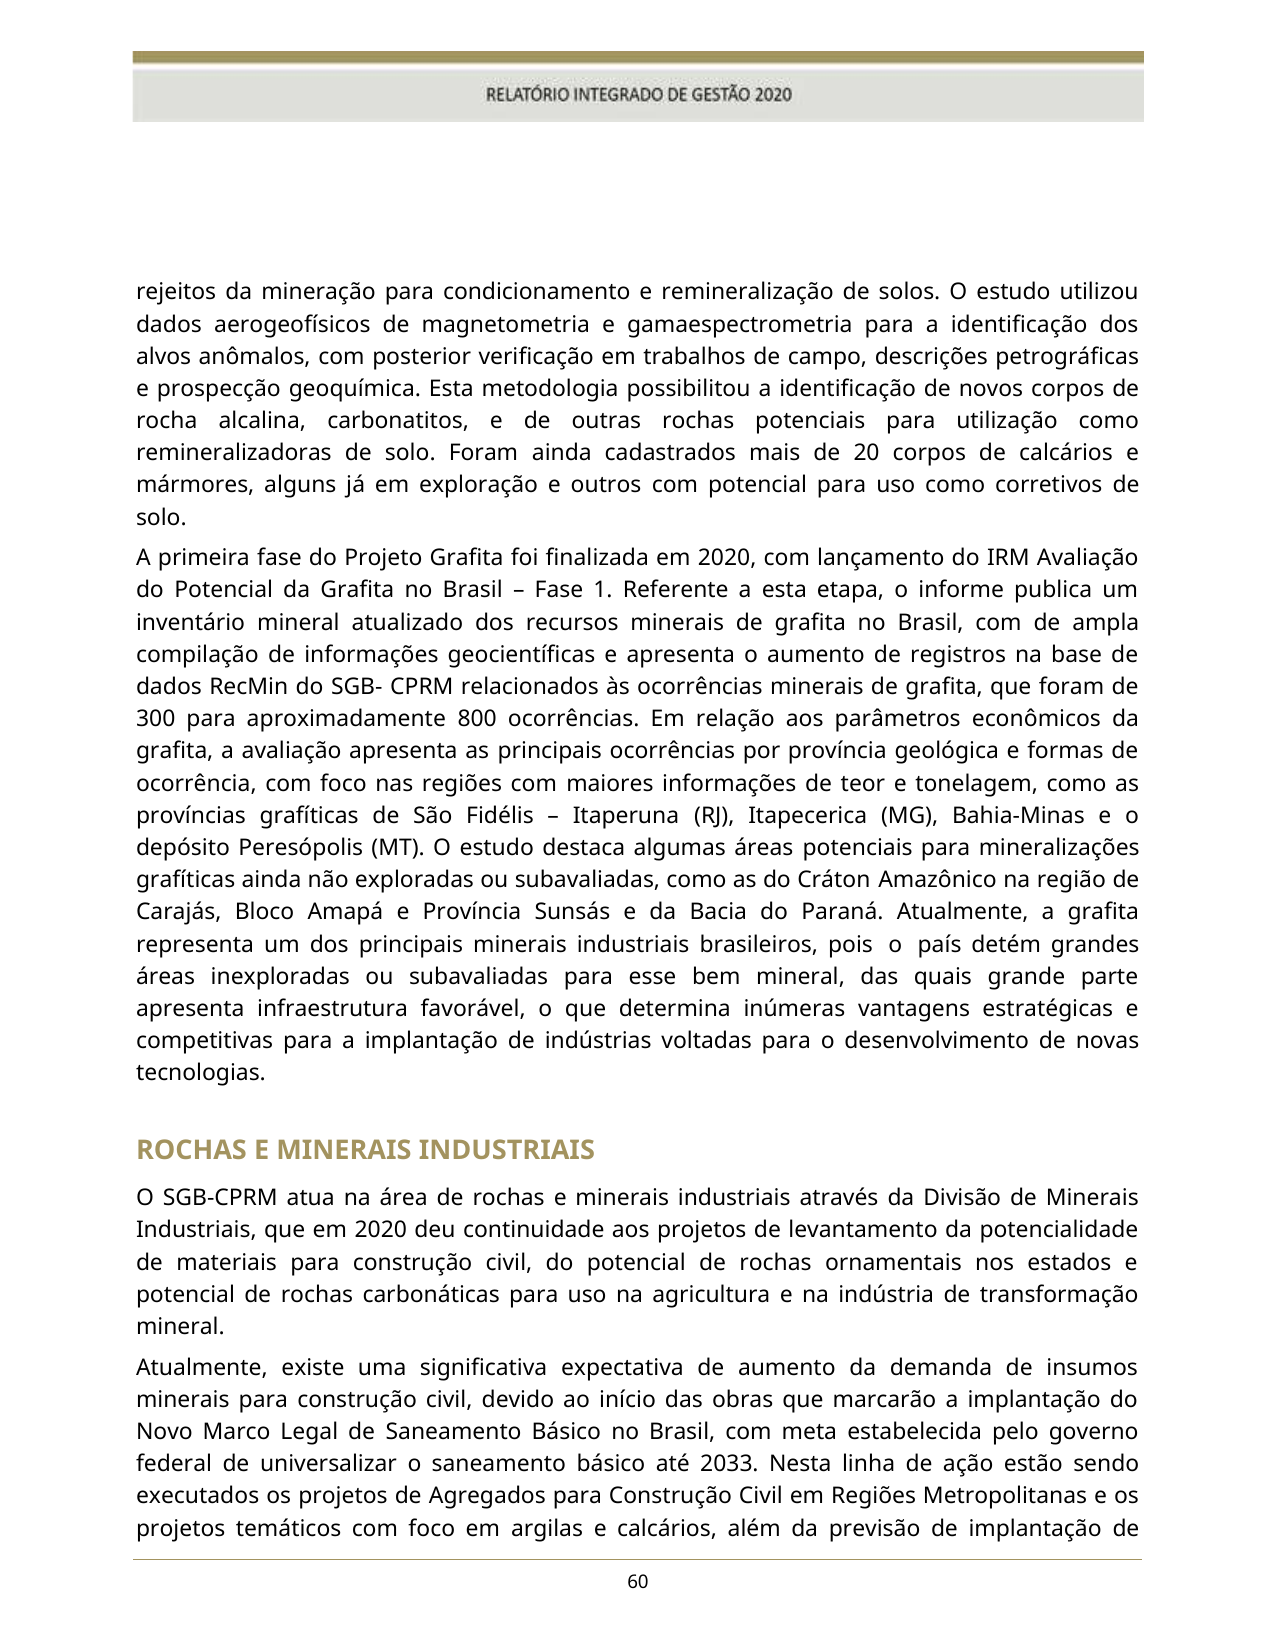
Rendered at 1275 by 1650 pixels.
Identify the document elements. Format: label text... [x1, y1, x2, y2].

text O SGB-CPRM atua na área de rochas e minerais industriais através da Divisão de Minerais Industriais, que em 2020 deu continuidade aos projetos de levantamento da potencialidade de materiais para construção civil, do potencial de rochas ornamentais nos estados e potencial de rochas carbonáticas para uso na agricultura e na indústria de transformação mineral. [136, 1181, 1139, 1341]
text A primeira fase do Projeto Grafita foi finalizada em 2020, com lançamento do IRM Avaliação do Potencial da Grafita no Brasil – Fase 1. Referente a esta etapa, o informe publica um inventário mineral atualizado dos recursos minerais de grafita no Brasil, com de ampla compilação de informações geocientíficas e apresenta o aumento de registros na base de dados RecMin do SGB- CPRM relacionados às ocorrências minerais de grafita, que foram de 300 para aproximadamente 800 ocorrências. Em relação aos parâmetros econômicos da grafita, a avaliação apresenta as principais ocorrências por província geológica e formas de ocorrência, com foco nas regiões com maiores informações de teor e tonelagem, como as províncias grafíticas de São Fidélis – Itaperuna (RJ), Itapecerica (MG), Bahia-Minas e o depósito Peresópolis (MT). O estudo destaca algumas áreas potenciais para mineralizações grafíticas ainda não exploradas ou subavaliadas, como as do Cráton Amazônico na região de Carajás, Bloco Amapá e Província Sunsás e da Bacia do Paraná. Atualmente, a grafita representa um dos principais minerais industriais brasileiros, pois o país detém grandes áreas inexploradas ou subavaliadas para esse bem mineral, das quais grande parte apresenta infraestrutura favorável, o que determina inúmeras vantagens estratégicas e competitivas para a implantação de indústrias voltadas para o desenvolvimento de novas tecnologias. [136, 541, 1139, 1087]
subtitle ROCHAS E MINERAIS INDUSTRIAIS [136, 1130, 1202, 1167]
text Atualmente, existe uma significativa expectativa de aumento da demanda de insumos minerais para construção civil, devido ao início das obras que marcarão a implantação do Novo Marco Legal de Saneamento Básico no Brasil, com meta estabelecida pelo governo federal de universalizar o saneamento básico até 2033. Nesta linha de ação estão sendo executados os projetos de Agregados para Construção Civil em Regiões Metropolitanas e os projetos temáticos com foco em argilas e calcários, além da previsão de implantação de [136, 1351, 1139, 1543]
text rejeitos da mineração para condicionamento e remineralização de solos. O estudo utilizou dados aerogeofísicos de magnetometria e gamaespectrometria para a identificação dos alvos anômalos, com posterior verificação em trabalhos de campo, descrições petrográficas e prospecção geoquímica. Esta metodologia possibilitou a identificação de novos corpos de rocha alcalina, carbonatitos, e de outras rochas potenciais para utilização como remineralizadoras de solo. Foram ainda cadastrados mais de 20 corpos de calcários e mármores, alguns já em exploração e outros com potencial para uso como corretivos de solo. [136, 275, 1139, 532]
